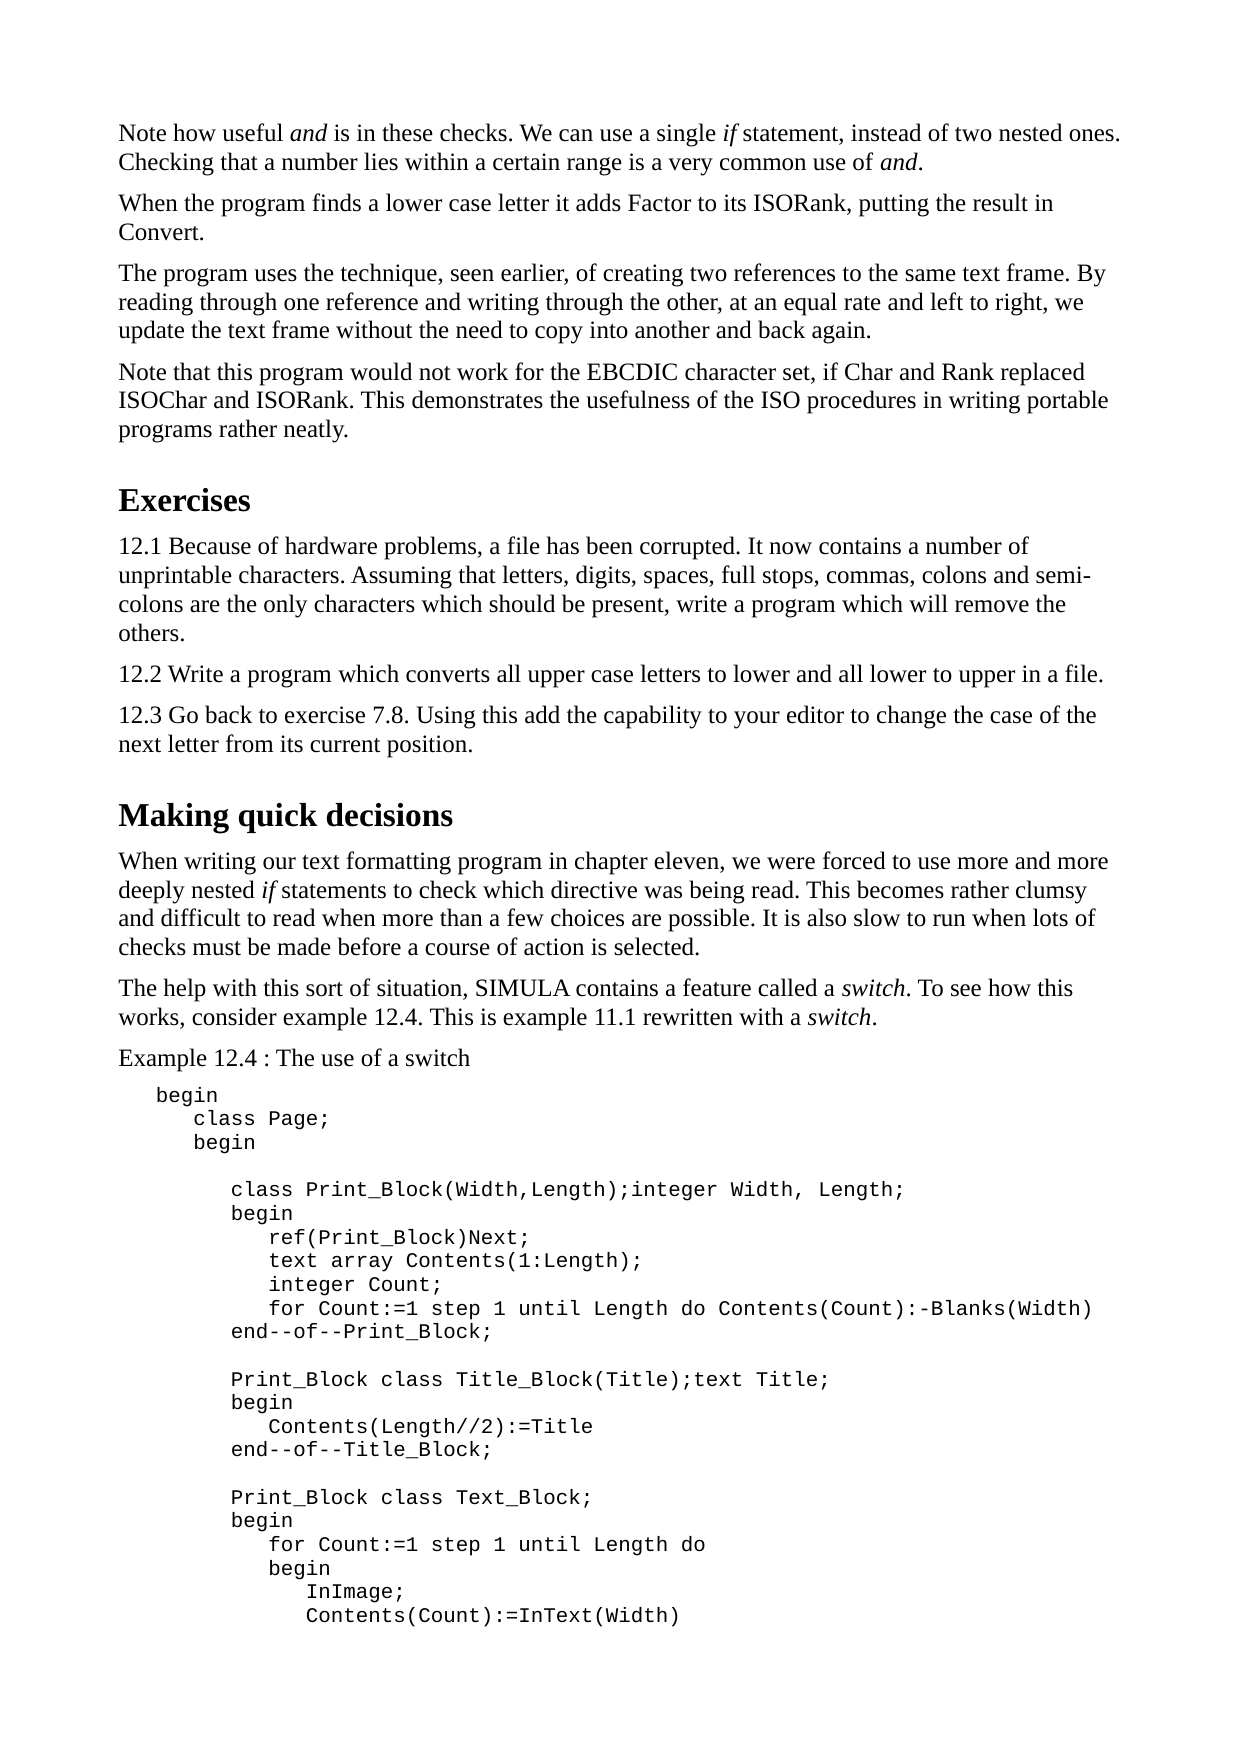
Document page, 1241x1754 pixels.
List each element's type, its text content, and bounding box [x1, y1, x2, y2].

text When writing our text formatting program in chapter eleven, we were forced to use more and more deeply nested if statements to check which directive was being read. This becomes rather clumsy and difficult to read when more than a few choices are possible. It is also slow to run when lots of checks must be made before a course of action is selected. [118, 846, 1122, 961]
text integer Count; [118, 1274, 1122, 1298]
text begin [118, 1510, 1122, 1534]
text class Print_Block(Width,Length);integer Width, Length; [118, 1179, 1122, 1203]
text end--of--Print_Block; [118, 1321, 1122, 1345]
text begin [118, 1132, 1122, 1156]
text Example 12.4 : The use of a switch [118, 1043, 1122, 1072]
text When the program finds a lower case letter it adds Factor to its ISORank, putting the result in Convert. [118, 188, 1122, 246]
text begin [118, 1392, 1122, 1416]
text end--of--Title_Block; [118, 1439, 1122, 1463]
text 12.1 Because of hardware problems, a file has been corrupted. It now contains a number of unprintable characters. Assuming that letters, digits, spaces, full stops, commas, colons and semi-colons are the only characters which should be present, write a program which will remove the others. [118, 531, 1122, 646]
text 12.3 Go back to exercise 7.8. Using this add the capability to your editor to change the case of the next letter from its current position. [118, 700, 1122, 758]
text 12.2 Write a program which converts all upper case letters to lower and all lower to upper in a file. [118, 659, 1122, 688]
text Print_Block class Text_Block; [118, 1487, 1122, 1510]
text begin [118, 1203, 1122, 1227]
text begin [118, 1085, 1122, 1108]
text Contents(Count):=InText(Width) [118, 1605, 1122, 1629]
text Contents(Length//2):=Title [118, 1416, 1122, 1439]
text ref(Print_Block)Next; [118, 1227, 1122, 1250]
subtitle Making quick decisions [118, 795, 1122, 833]
text The help with this sort of situation, SIMULA contains a feature called a switch. To see how this works, consider example 12.4. This is example 11.1 rewritten with a switch. [118, 973, 1122, 1031]
text for Count:=1 step 1 until Length do [118, 1534, 1122, 1558]
text InImage; [118, 1581, 1122, 1605]
text for Count:=1 step 1 until Length do Contents(Count):-Blanks(Width) [118, 1298, 1122, 1321]
subtitle Exercises [118, 481, 1122, 519]
text begin [118, 1558, 1122, 1581]
text class Page; [118, 1108, 1122, 1132]
text Print_Block class Title_Block(Title);text Title; [118, 1368, 1122, 1392]
text Note how useful and is in these checks. We can use a single if statement, instead of two nested ones. Checking that a number lies within a certain range is a very common use of and. [118, 118, 1122, 176]
text Note that this program would not work for the EBCDIC character set, if Char and Rank replaced ISOChar and ISORank. This demonstrates the usefulness of the ISO procedures in writing portable programs rather neatly. [118, 357, 1122, 443]
text text array Contents(1:Length); [118, 1250, 1122, 1274]
text The program uses the technique, seen earlier, of creating two references to the same text frame. By reading through one reference and writing through the other, at an equal rate and left to right, we update the text frame without the need to copy into another and back again. [118, 258, 1122, 344]
